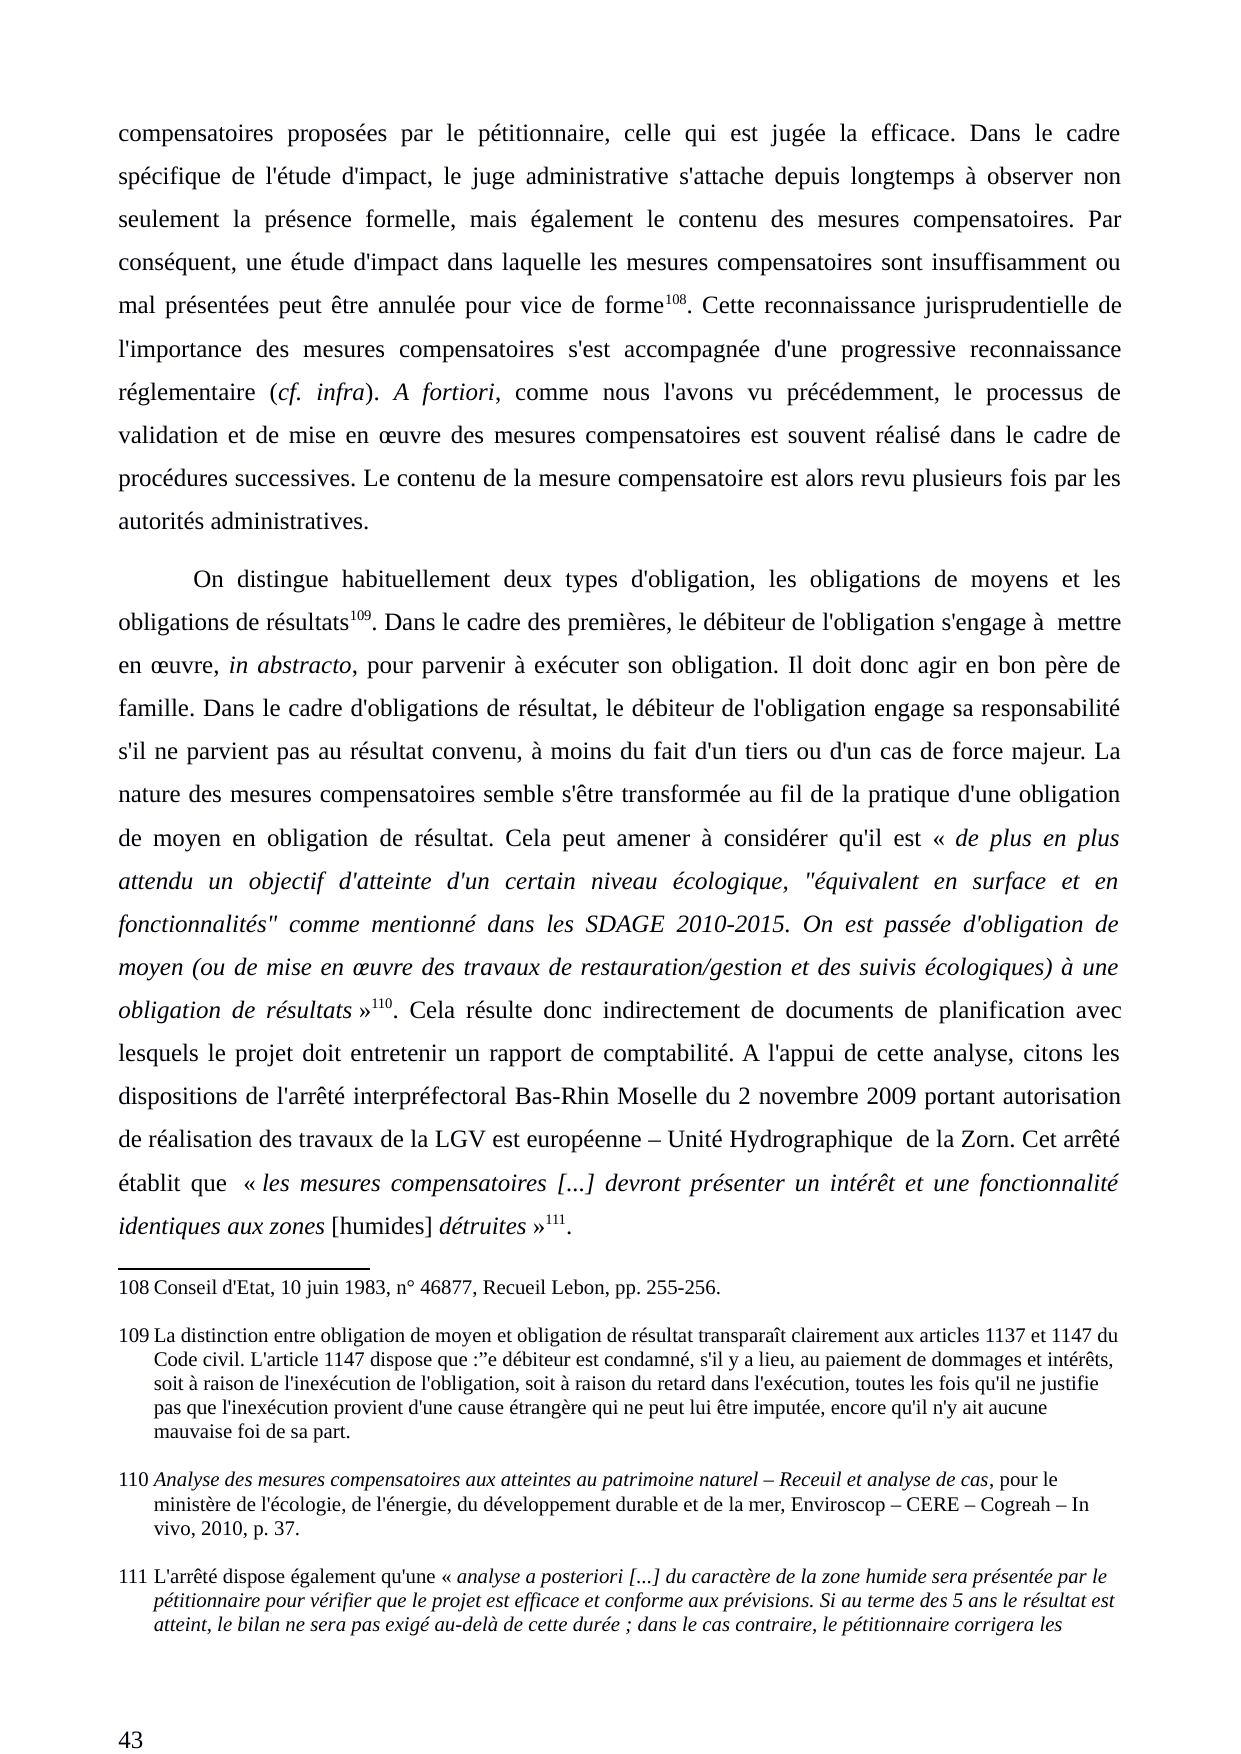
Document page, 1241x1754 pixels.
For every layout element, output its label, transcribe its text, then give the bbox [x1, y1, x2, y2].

text On distingue habituellement deux types d'obligation, les obligations de moyens et les obligations de résultats. Dans le cadre des premières, le débiteur de l'obligation s'engage à mettre en œuvre, in abstracto, pour parvenir à exécuter son obligation. Il doit donc agir en bon père de famille. Dans le cadre d'obligations de résultat, le débiteur de l'obligation engage sa responsabilité s'il ne parvient pas au résultat convenu, à moins du fait d'un tiers ou d'un cas de force majeur. La nature des mesures compensatoires semble s'être transformée au fil de la pratique d'une obligation de moyen en obligation de résultat. Cela peut amener à considérer qu'il est « de plus en plus attendu un objectif d'atteinte d'un certain niveau écologique, "équivalent en surface et en fonctionnalités" comme mentionné dans les SDAGE 2010-2015. On est passée d'obligation de moyen (ou de mise en œuvre des travaux de restauration/gestion et des suivis écologiques) à une obligation de résultats ». Cela résulte donc indirectement de documents de planification avec lesquels le projet doit entretenir un rapport de comptabilité. A l'appui de cette analyse, citons les dispositions de l'arrêté interpréfectoral Bas-Rhin Moselle du 2 novembre 2009 portant autorisation de réalisation des travaux de la LGV est européenne – Unité Hydrographique de la Zorn. Cet arrêté établit que « les mesures compensatoires [...] devront présenter un intérêt et une fonctionnalité identiques aux zones [humides] détruites ». [118, 564, 1122, 1239]
text Conseil d'Etat, 10 juin 1983, n° 46877, Recueil Lebon, pp. 255-256. [118, 1275, 1122, 1299]
text compensatoires proposées par le pétitionnaire, celle qui est jugée la efficace. Dans le cadre spécifique de l'étude d'impact, le juge administrative s'attache depuis longtemps à observer non seulement la présence formelle, mais également le contenu des mesures compensatoires. Par conséquent, une étude d'impact dans laquelle les mesures compensatoires sont insuffisamment ou mal présentées peut être annulée pour vice de forme. Cette reconnaissance jurisprudentielle de l'importance des mesures compensatoires s'est accompagnée d'une progressive reconnaissance réglementaire (cf. infra). A fortiori, comme nous l'avons vu précédemment, le processus de validation et de mise en œuvre des mesures compensatoires est souvent réalisé dans le cadre de procédures successives. Le contenu de la mesure compensatoire est alors revu plusieurs fois par les autorités administratives. [118, 118, 1122, 535]
text L'arrêté dispose également qu'une « analyse a posteriori [...] du caractère de la zone humide sera présentée par le pétitionnaire pour vérifier que le projet est efficace et conforme aux prévisions. Si au terme des 5 ans le résultat est atteint, le bilan ne sera pas exigé au-delà de cette durée ; dans le cas contraire, le pétitionnaire corrigera les [118, 1564, 1122, 1636]
text La distinction entre obligation de moyen et obligation de résultat transparaît clairement aux articles 1137 et 1147 du Code civil. L'article 1147 dispose que :”e débiteur est condamné, s'il y a lieu, au paiement de dommages et intérêts, soit à raison de l'inexécution de l'obligation, soit à raison du retard dans l'exécution, toutes les fois qu'il ne justifie pas que l'inexécution provient d'une cause étrangère qui ne peut lui être imputée, encore qu'il n'y ait aucune mauvaise foi de sa part. [118, 1323, 1122, 1443]
text Analyse des mesures compensatoires aux atteintes au patrimoine naturel – Receuil et analyse de cas, pour le ministère de l'écologie, de l'énergie, du développement durable et de la mer, Enviroscop – CERE – Cogreah – In vivo, 2010, p. 37. [118, 1467, 1122, 1539]
